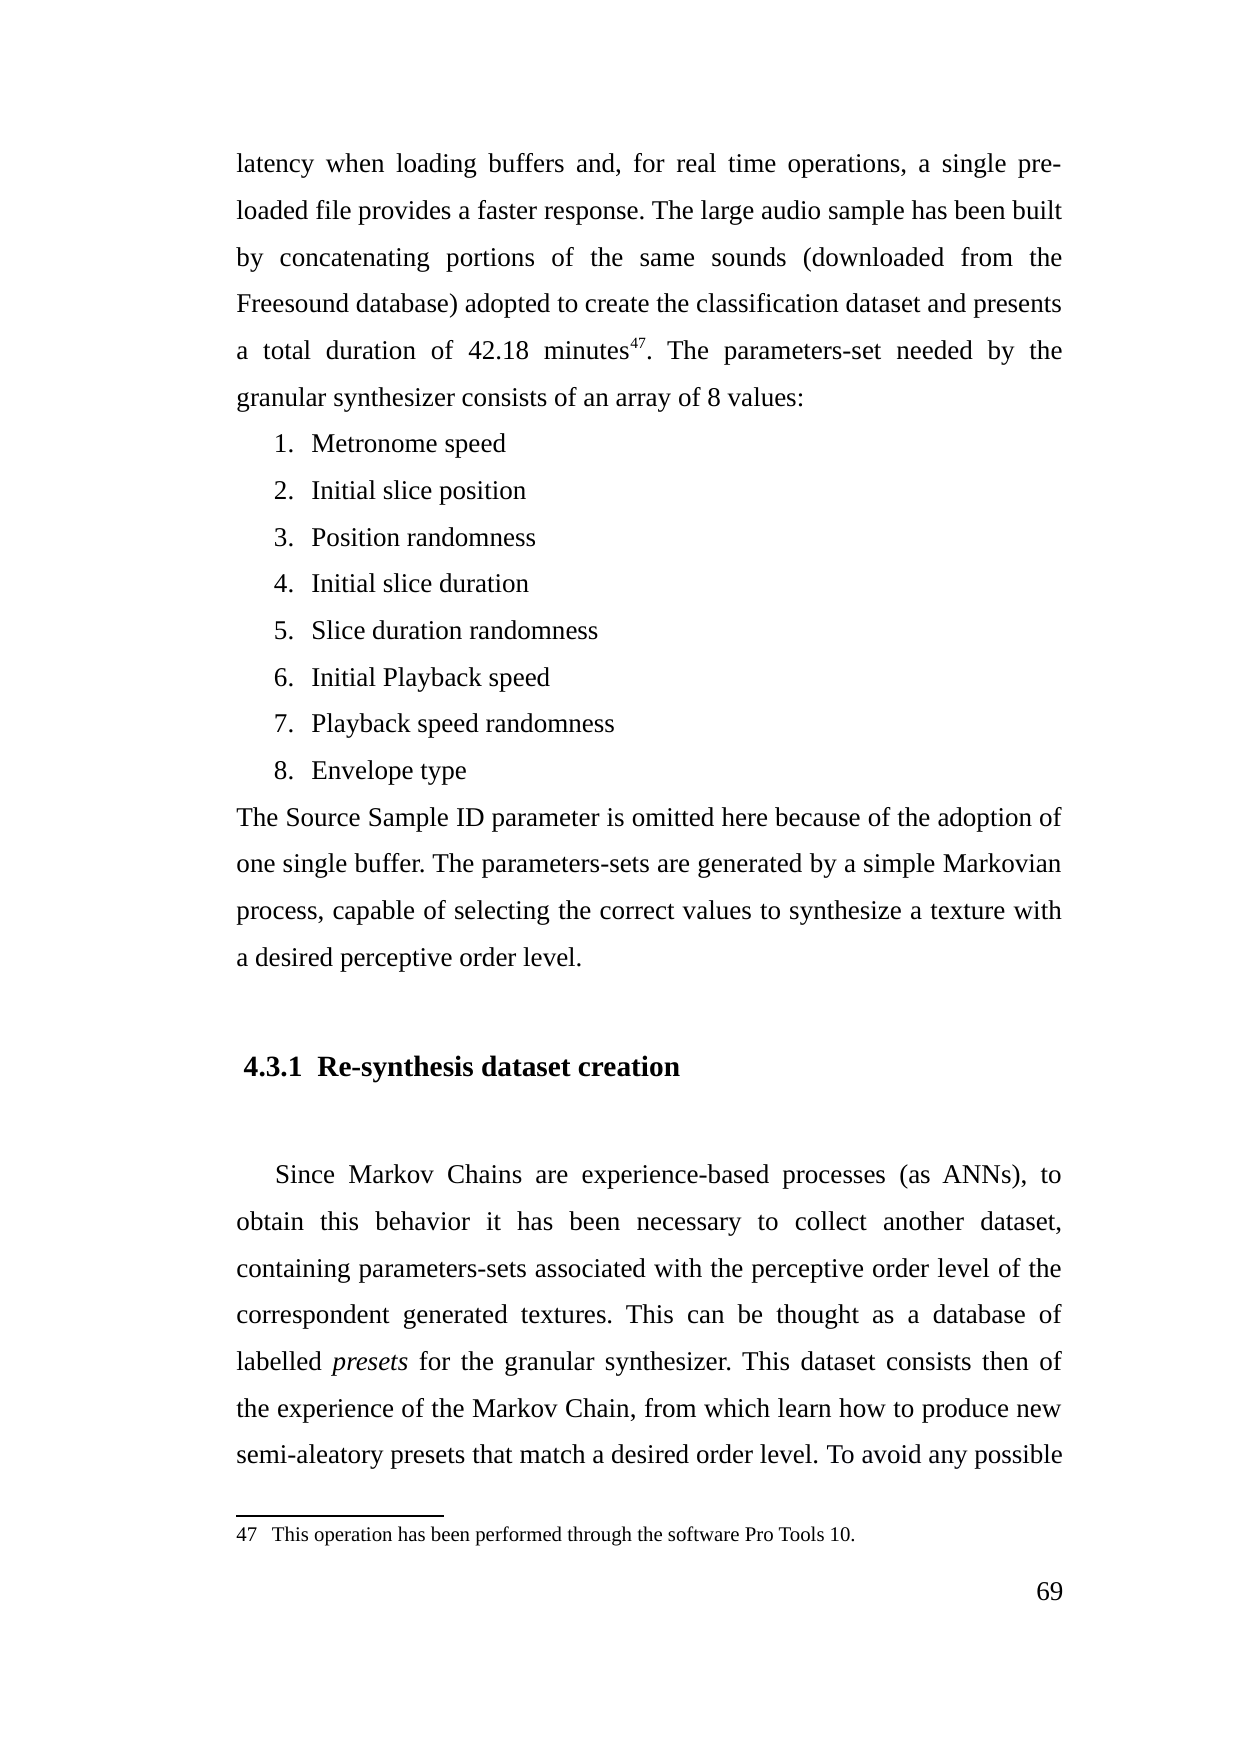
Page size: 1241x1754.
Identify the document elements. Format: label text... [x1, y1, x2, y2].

list Slice duration randomness [274, 614, 1063, 645]
text Since Markov Chains are experience-based processes (as ANNs), to obtain this behavior it has been necessary to collect another dataset, containing parameters-sets associated with the perceptive order level of the correspondent generated textures. This can be thought as a database of labelled presets for the granular synthesizer. This dataset consists then of the experience of the Markov Chain, from which learn how to produce new semi-aleatory presets that match a desired order level. To avoid any possible [236, 1159, 1063, 1470]
list Playback speed randomness [274, 708, 1063, 739]
text The Source Sample ID parameter is omitted here because of the adoption of one single buffer. The parameters-sets are generated by a simple Markovian process, capable of selecting the correct values to synthesize a texture with a desired perceptive order level. [236, 801, 1063, 972]
list Position randomness [274, 521, 1063, 552]
list Metronome speed [274, 428, 1063, 459]
subtitle Re-synthesis dataset creation [236, 1049, 1063, 1083]
text latency when loading buffers and, for real time operations, a single pre-loaded file provides a faster response. The large audio sample has been built by concatenating portions of the same sounds (downloaded from the Freesound database) adopted to create the classification dataset and presents a total duration of 42.18 minutes. The parameters-set needed by the granular synthesizer consists of an array of 8 values: [236, 148, 1063, 412]
list Initial slice position [274, 474, 1063, 505]
text This operation has been performed through the software Pro Tools 10. [236, 1522, 1063, 1546]
list Initial slice duration [274, 568, 1063, 599]
list Envelope type [274, 754, 1063, 785]
list Initial Playback speed [274, 661, 1063, 692]
